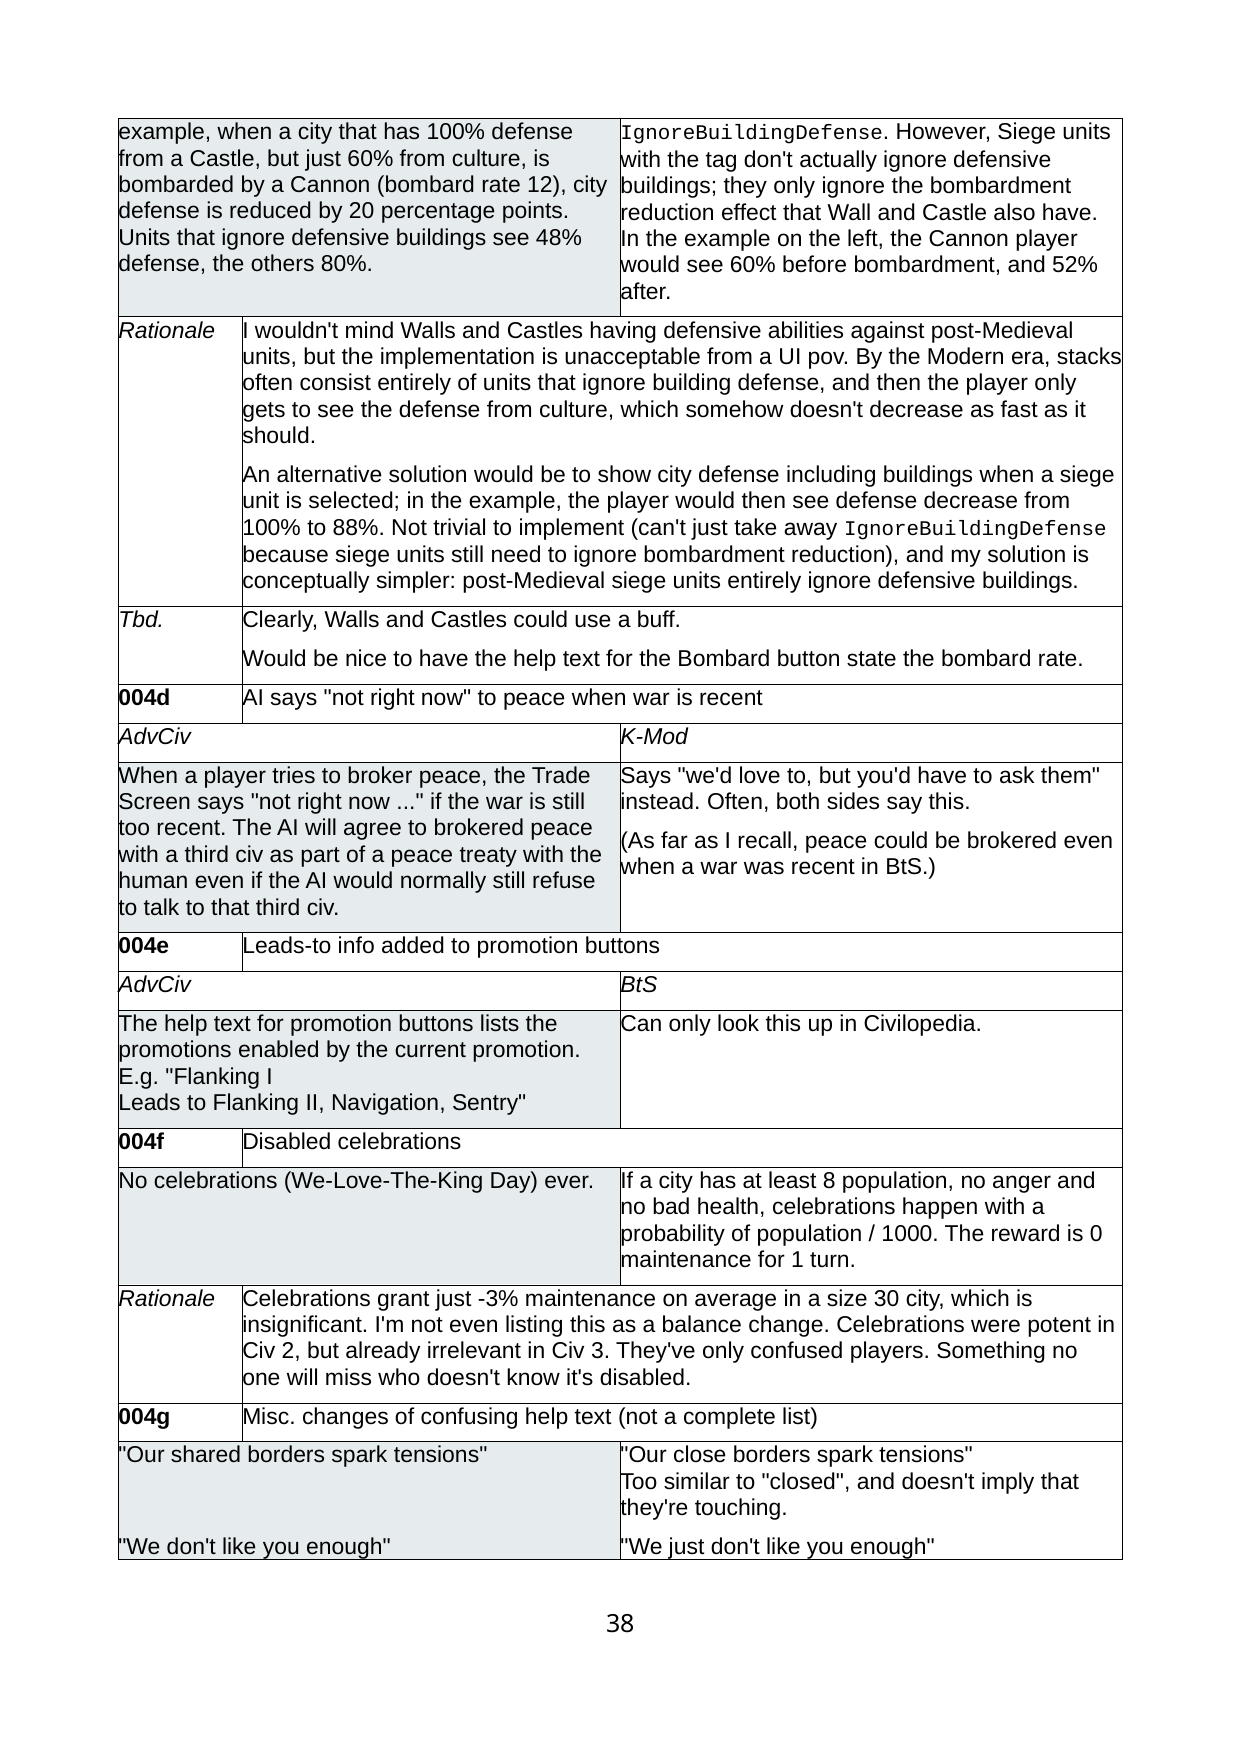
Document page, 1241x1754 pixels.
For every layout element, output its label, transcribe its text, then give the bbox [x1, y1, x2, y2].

table_cell "Our close borders spark tensions" Too similar to "closed", and doesn't imply that they're touching. "We just don't like you enough" [621, 1442, 1122, 1559]
table_cell example, when a city that has 100% defense from a Castle, but just 60% from culture, is bombarded by a Cannon (bombard rate 12), city defense is reduced by 20 percentage points. Units that ignore defensive buildings see 48% defense, the others 80%. [119, 119, 620, 316]
table_cell "Our shared borders spark tensions" "We don't like you enough" [119, 1442, 620, 1559]
table_cell I wouldn't mind Walls and Castles having defensive abilities against post-Medieval units, but the implementation is unacceptable from a UI pov. By the Modern era, stacks often consist entirely of units that ignore building defense, and then the player only gets to see the defense from culture, which somehow doesn't decrease as fast as it should. An alternative solution would be to show city defense including buildings when a siege unit is selected; in the example, the player would then see defense decrease from 100% to 88%. Not trivial to implement (can't just take away IgnoreBuildingDefense because siege units still need to ignore bombardment reduction), and my solution is conceptually simpler: post-Medieval siege units entirely ignore defensive buildings. [243, 317, 1122, 606]
table_cell Says "we'd love to, but you'd have to ask them" instead. Often, both sides say this. (As far as I recall, peace could be brokered even when a war was recent in BtS.) [621, 763, 1122, 932]
table_cell If a city has at least 8 population, no anger and no bad health, celebrations happen with a probability of population / 1000. The reward is 0 maintenance for 1 turn. [621, 1168, 1122, 1284]
table_cell Can only look this up in Civilopedia. [621, 1011, 1122, 1128]
table_cell 004f [119, 1129, 242, 1167]
table_cell Misc. changes of confusing help text (not a complete list) [243, 1404, 1122, 1441]
table_cell Tbd. [119, 607, 242, 684]
table_cell 004g [119, 1404, 242, 1441]
table_cell AdvCiv [119, 724, 620, 762]
table_cell BtS [621, 972, 1122, 1010]
table_cell The help text for promotion buttons lists the promotions enabled by the current promotion. E.g. "Flanking I Leads to Flanking II, Navigation, Sentry" [119, 1011, 620, 1128]
table_cell AI says "not right now" to peace when war is recent [243, 685, 1122, 723]
table_cell No celebrations (We-Love-The-King Day) ever. [119, 1168, 620, 1284]
table_cell Rationale [119, 1286, 242, 1402]
table_cell Disabled celebrations [243, 1129, 1122, 1167]
table_cell K-Mod [621, 724, 1122, 762]
table_cell 004e [119, 933, 242, 971]
table_cell Leads-to info added to promotion buttons [243, 933, 1122, 971]
table_cell AdvCiv [119, 972, 620, 1010]
table_cell Celebrations grant just -3% maintenance on average in a size 30 city, which is insignificant. I'm not even listing this as a balance change. Celebrations were potent in Civ 2, but already irrelevant in Civ 3. They've only confused players. Something no one will miss who doesn't know it's disabled. [243, 1286, 1122, 1402]
table_cell Rationale [119, 317, 242, 606]
table_cell IgnoreBuildingDefense. However, Siege units with the tag don't actually ignore defensive buildings; they only ignore the bombardment reduction effect that Wall and Castle also have. In the example on the left, the Cannon player would see 60% before bombardment, and 52% after. [621, 119, 1122, 316]
table_cell When a player tries to broker peace, the Trade Screen says "not right now ..." if the war is still too recent. The AI will agree to brokered peace with a third civ as part of a peace treaty with the human even if the AI would normally still refuse to talk to that third civ. [119, 763, 620, 932]
table_cell Clearly, Walls and Castles could use a buff. Would be nice to have the help text for the Bombard button state the bombard rate. [243, 607, 1122, 684]
table_cell 004d [119, 685, 242, 723]
